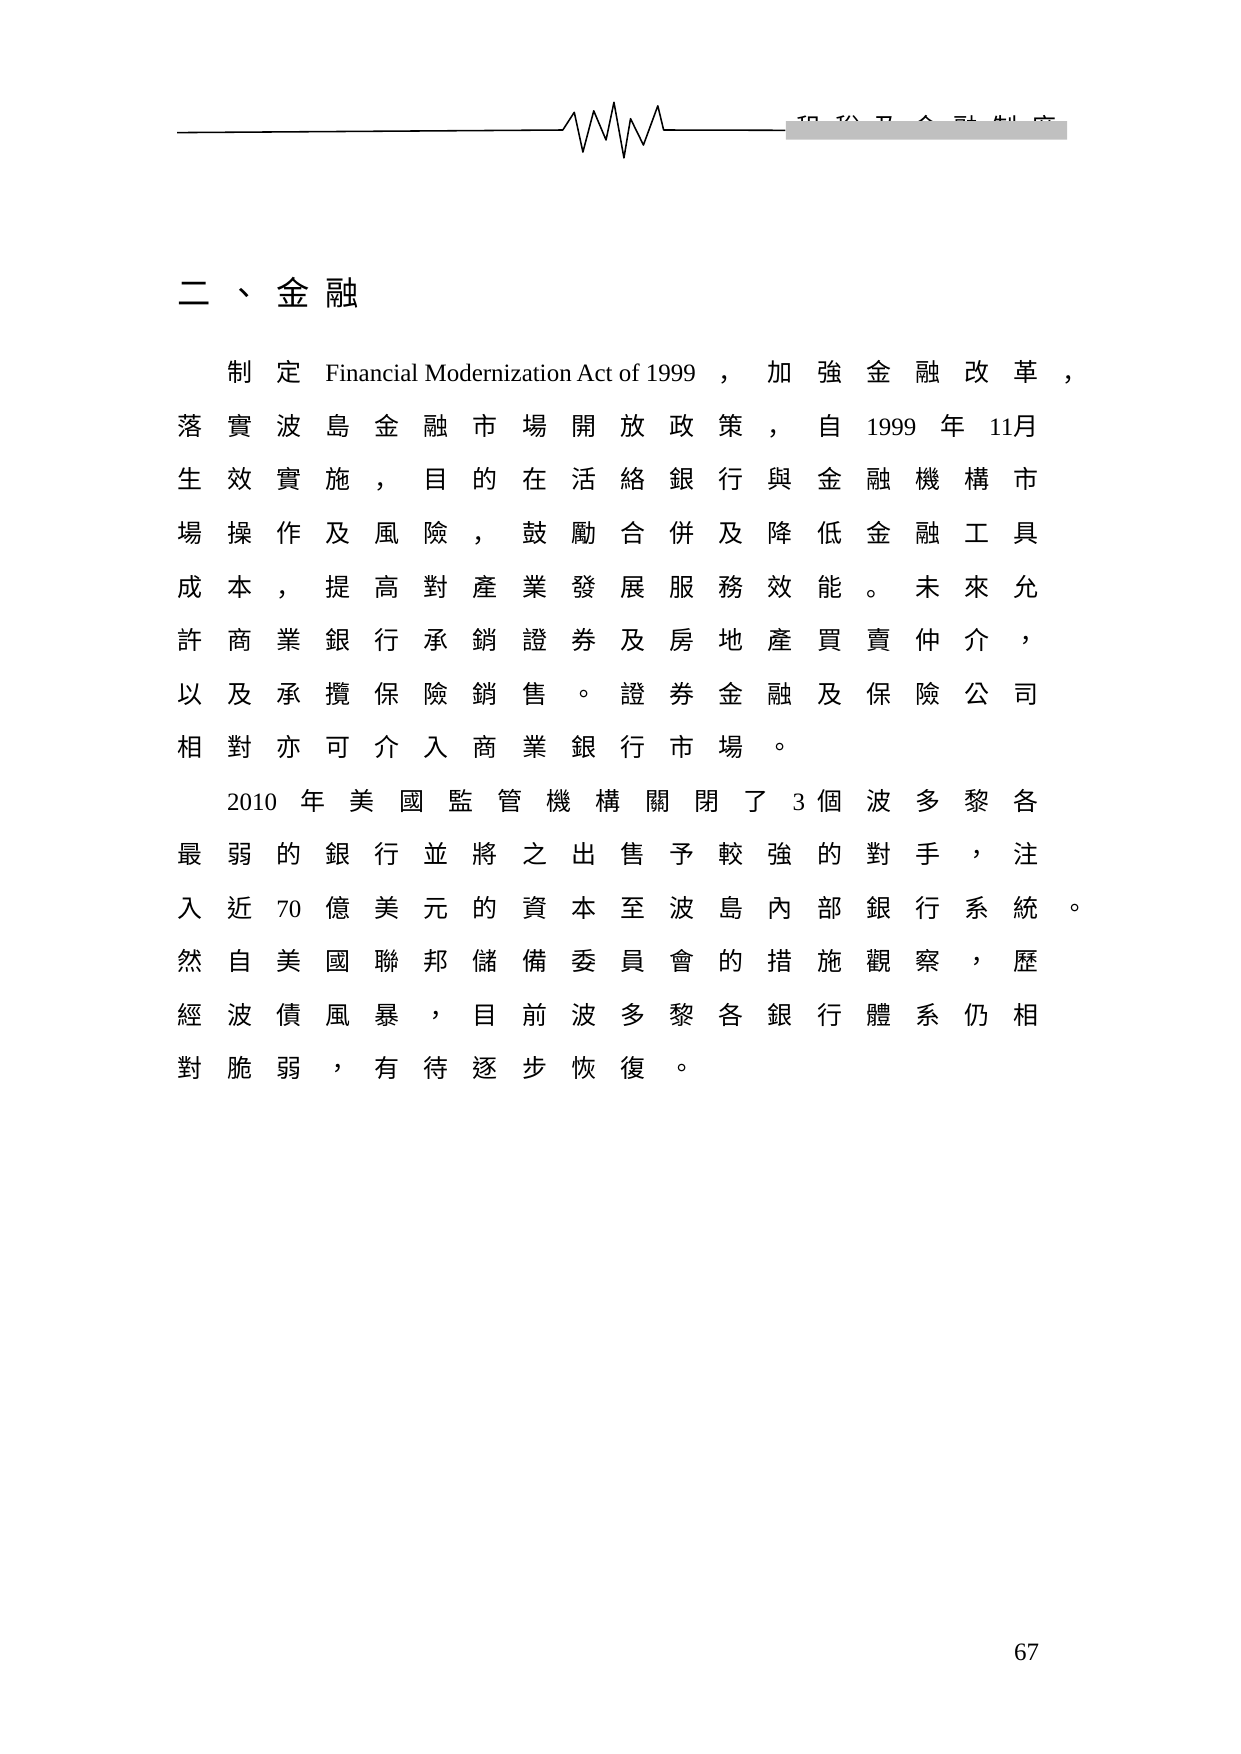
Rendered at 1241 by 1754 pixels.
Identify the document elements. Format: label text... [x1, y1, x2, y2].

text 2010年美國監管機構關閉了3個波多黎各最弱的銀行並將之出售予較強的對手，注入近70億美元的資本至波島內部銀行系統。然自美國聯邦儲備委員會的措施觀察，歷經波債風暴，目前波多黎各銀行體系仍相對脆弱，有待逐步恢復。 [178, 773, 1063, 1094]
text 二、金融 [178, 264, 1063, 317]
text 制定Financial Modernization Act of 1999，加強金融改革，落實波島金融市場開放政策，自1999年11月生效實施，目的在活絡銀行與金融機構市場操作及風險，鼓勵合併及降低金融工具成本，提高對產業發展服務效能。未來允許商業銀行承銷證券及房地產買賣仲介，以及承攬保險銷售。證券金融及保險公司相對亦可介入商業銀行市場。 [178, 344, 1063, 773]
